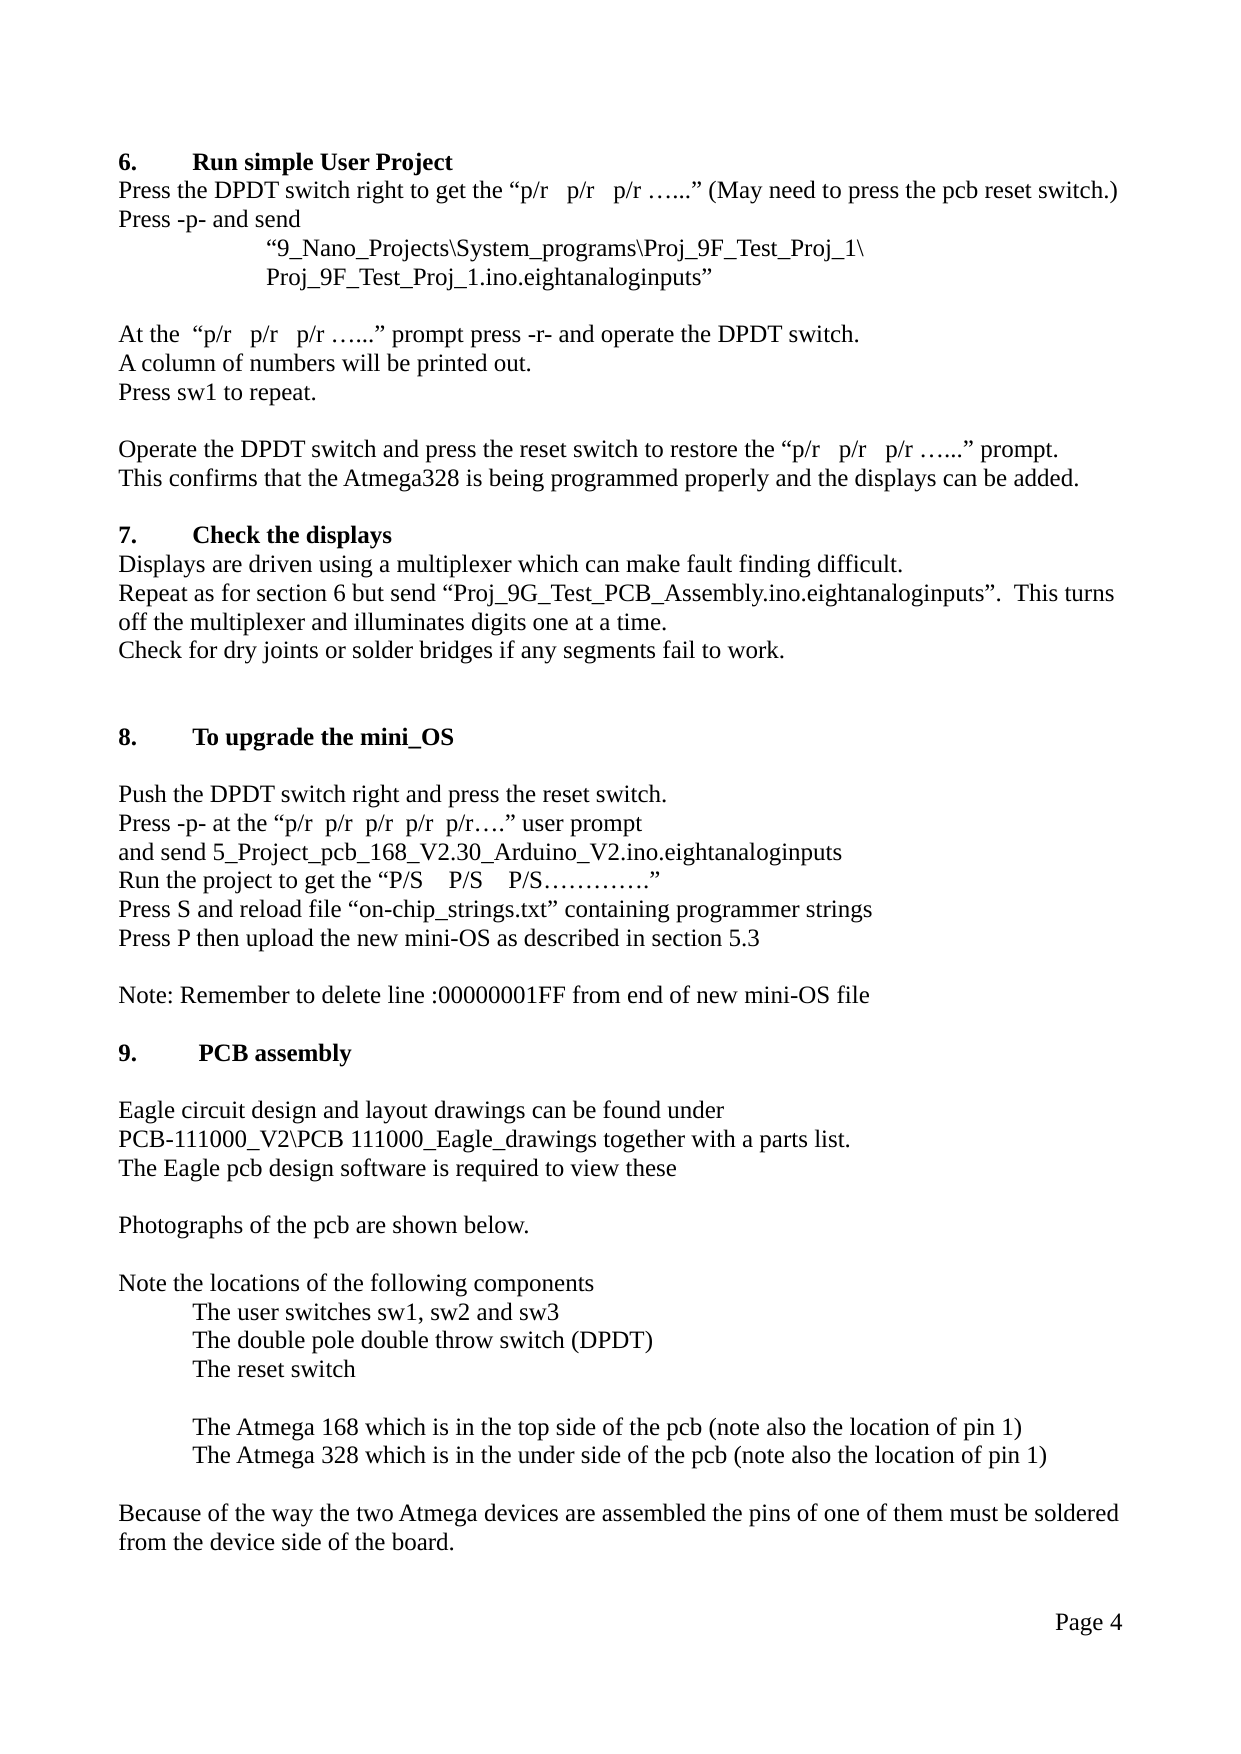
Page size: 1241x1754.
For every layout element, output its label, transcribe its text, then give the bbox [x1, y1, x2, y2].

text Run the project to get the “P/S P/S P/S………….” [118, 866, 1122, 894]
text Check for dry joints or solder bridges if any segments fail to work. [118, 636, 1122, 664]
text Press sw1 to repeat. [118, 377, 1122, 406]
text The Atmega 328 which is in the under side of the pcb (note also the location of pin 1) [118, 1441, 1122, 1469]
text Press -p- and send [118, 204, 1122, 233]
text Press the DPDT switch right to get the “p/r p/r p/r …...” (May need to press the pcb reset switch.) [118, 176, 1122, 204]
text Operate the DPDT switch and press the reset switch to restore the “p/r p/r p/r …...” prompt. [118, 434, 1122, 463]
text Press P then upload the new mini-OS as described in section 5.3 [118, 923, 1122, 952]
text Eagle circuit design and layout drawings can be found under [118, 1096, 1122, 1124]
text Photographs of the pcb are shown below. [118, 1211, 1122, 1239]
text The double pole double throw switch (DPDT) [118, 1326, 1122, 1354]
text Because of the way the two Atmega devices are assembled the pins of one of them must be soldered from the device side of the board. [118, 1498, 1122, 1556]
text A column of numbers will be printed out. [118, 348, 1122, 377]
text The user switches sw1, sw2 and sw3 [118, 1297, 1122, 1326]
text Note the locations of the following components [118, 1268, 1122, 1297]
text Note: Remember to delete line :00000001FF from end of new mini-OS file [118, 981, 1122, 1009]
text Press -p- at the “p/r p/r p/r p/r p/r….” user prompt [118, 808, 1122, 837]
text This confirms that the Atmega328 is being programmed properly and the displays can be added. [118, 463, 1122, 492]
text 9. PCB assembly [118, 1038, 1122, 1067]
text PCB-111000_V2\PCB 111000_Eagle_drawings together with a parts list. [118, 1124, 1122, 1153]
text At the “p/r p/r p/r …...” prompt press -r- and operate the DPDT switch. [118, 319, 1122, 348]
text The Atmega 168 which is in the top side of the pcb (note also the location of pin 1) [118, 1412, 1122, 1441]
text 7. Check the displays [118, 521, 1122, 549]
text 8. To upgrade the mini_OS [118, 722, 1122, 751]
text The Eagle pcb design software is required to view these [118, 1153, 1122, 1182]
text Press S and reload file “on-chip_strings.txt” containing programmer strings [118, 894, 1122, 923]
text 6. Run simple User Project [118, 147, 1122, 176]
text and send 5_Project_pcb_168_V2.30_Arduino_V2.ino.eightanaloginputs [118, 837, 1122, 866]
text Displays are driven using a multiplexer which can make fault finding difficult. [118, 549, 1122, 578]
text The reset switch [118, 1354, 1122, 1383]
text Repeat as for section 6 but send “Proj_9G_Test_PCB_Assembly.ino.eightanaloginputs”. This turns off the multiplexer and illuminates digits one at a time. [118, 578, 1122, 636]
text Push the DPDT switch right and press the reset switch. [118, 779, 1122, 808]
text “9_Nano_Projects\System_programs\Proj_9F_Test_Proj_1\ Proj_9F_Test_Proj_1.ino.eightanaloginputs” [118, 233, 1122, 291]
